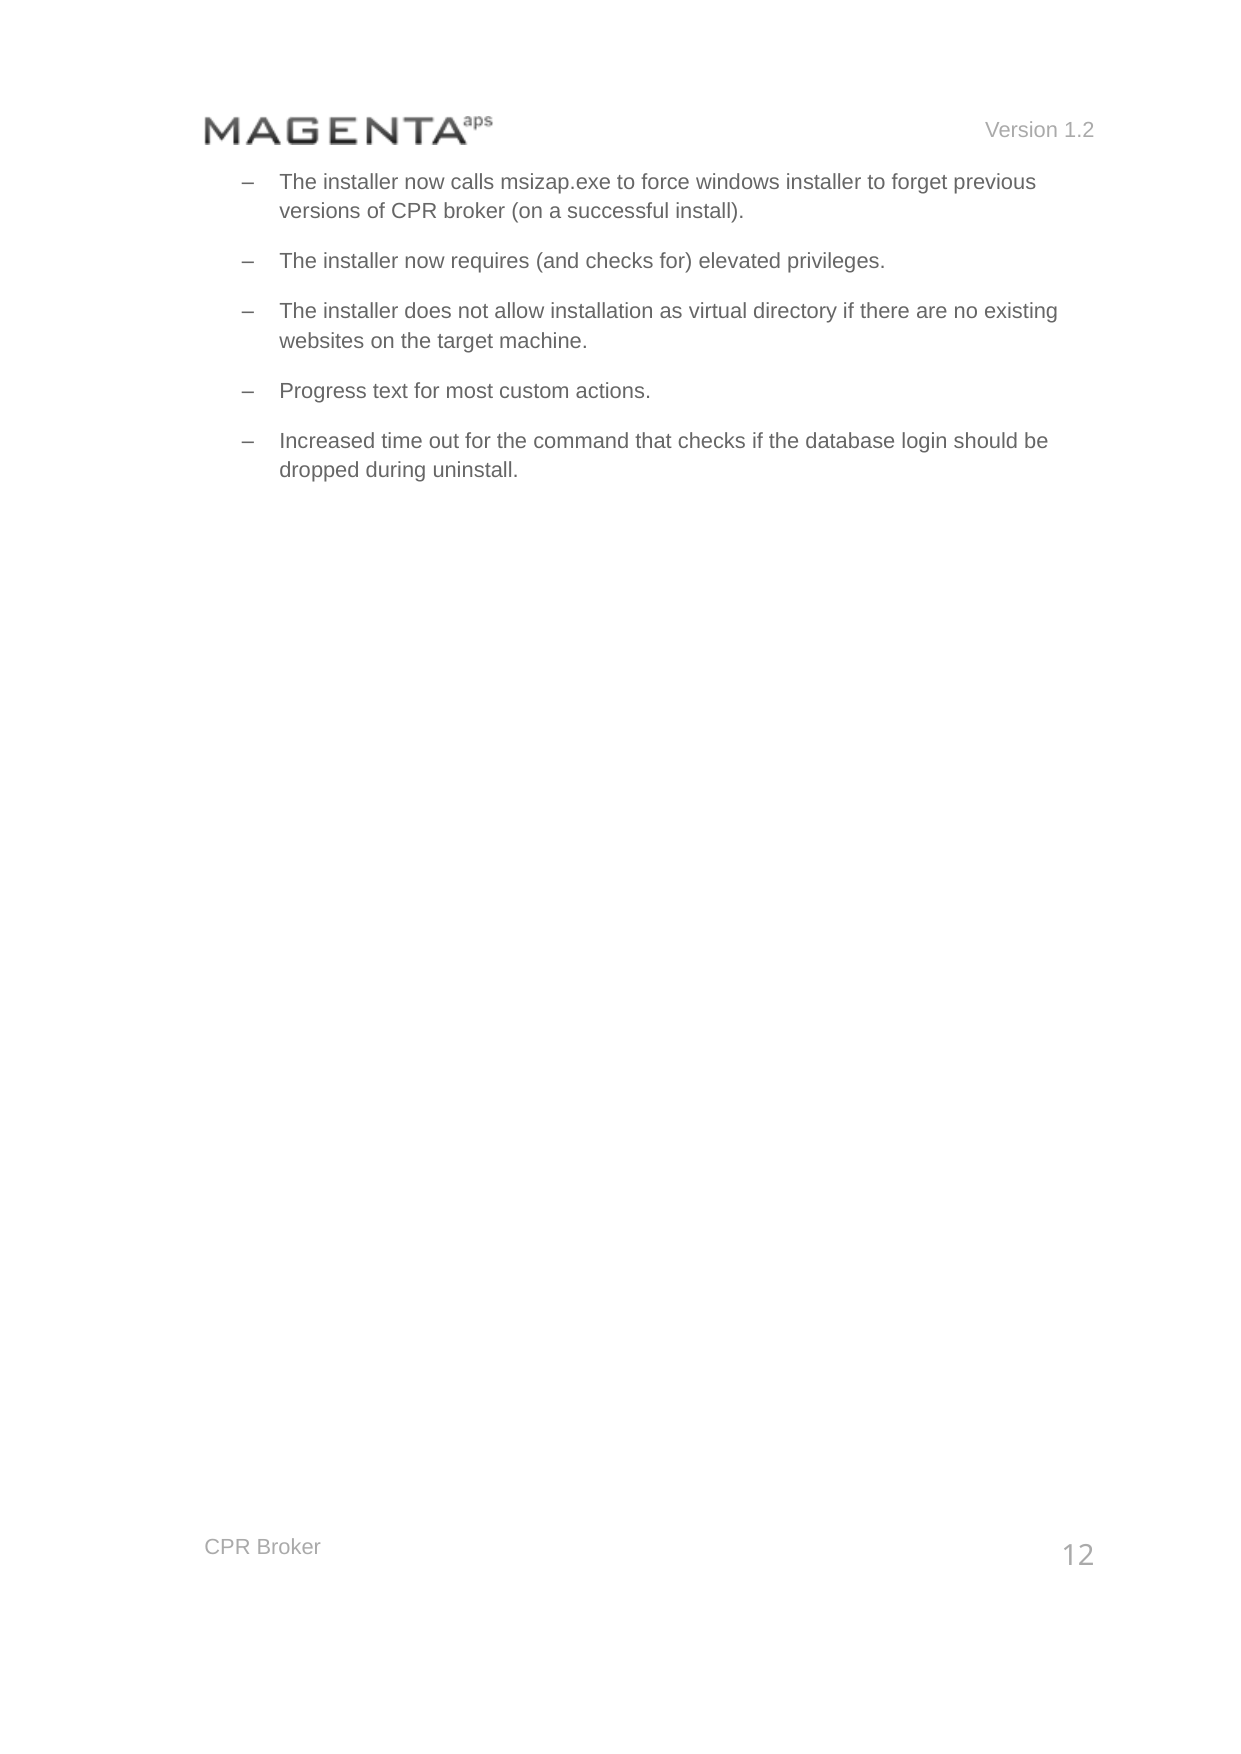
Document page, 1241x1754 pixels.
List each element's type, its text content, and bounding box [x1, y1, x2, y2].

list Increased time out for the command that checks if the database login should be dropped during uninstall. [242, 425, 1094, 483]
list The installer does not allow installation as virtual directory if there are no existing websites on the target machine. [242, 296, 1094, 354]
picture [204, 116, 494, 145]
list The installer now requires (and checks for) elevated privileges. [242, 246, 1094, 275]
list The installer now calls msizap.exe to force windows installer to forget previous versions of CPR broker (on a successful install). [242, 166, 1094, 225]
list Progress text for most custom actions. [242, 375, 1094, 404]
